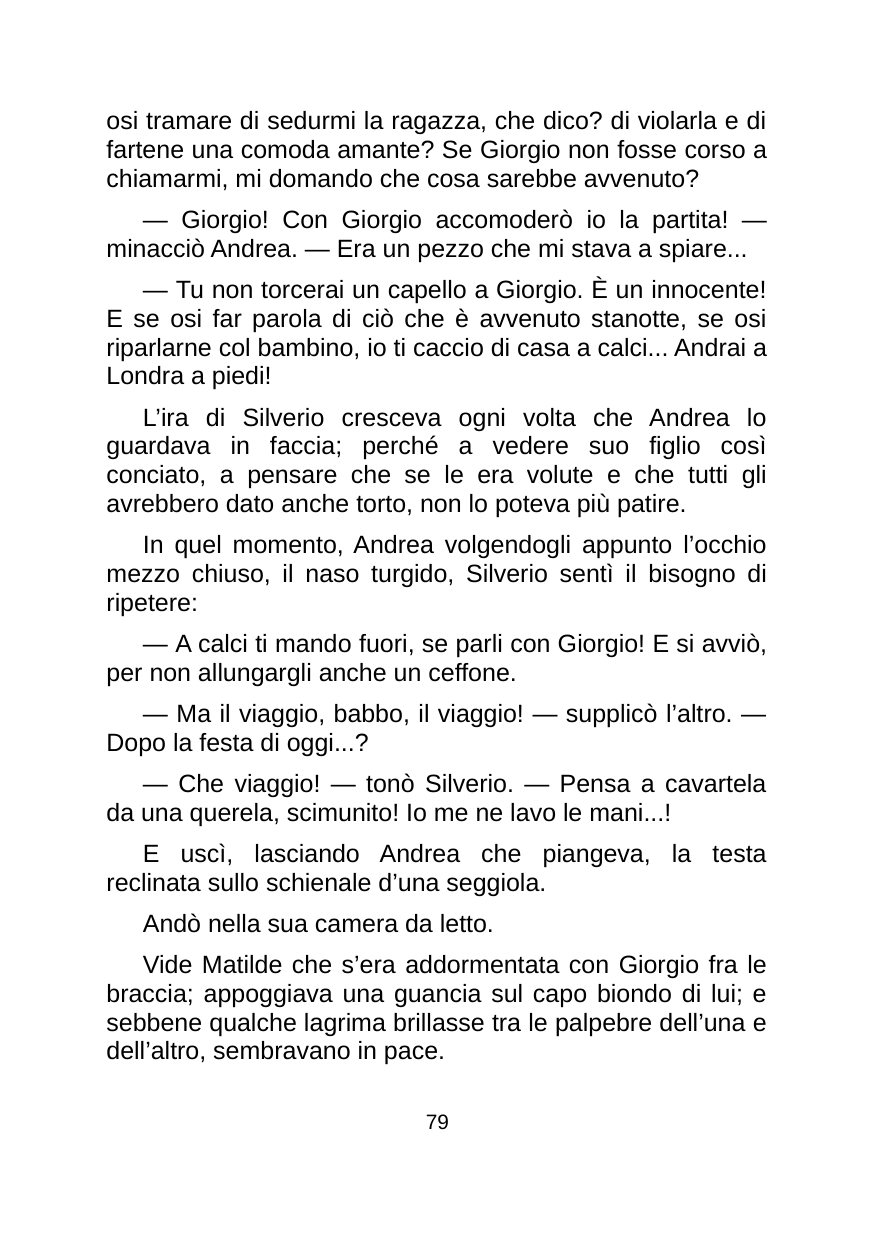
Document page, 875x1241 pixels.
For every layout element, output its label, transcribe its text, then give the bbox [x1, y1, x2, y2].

text Vide Matilde che s’era addormentata con Giorgio fra le braccia; appoggiava una guancia sul capo biondo di lui; e sebbene qualche lagrima brillasse tra le palpebre dell’una e dell’altro, sembravano in pace. [106, 950, 768, 1065]
text — Giorgio! Con Giorgio accomoderò io la partita! — minacciò Andrea. — Era un pezzo che mi stava a spiare... [106, 205, 768, 262]
text — Che viaggio! — tonò Silverio. — Pensa a cavartela da una querela, scimunito! Io me ne lavo le mani...! [106, 769, 768, 826]
text — A calci ti mando fuori, se parli con Giorgio! E si avviò, per non allungargli anche un ceffone. [106, 629, 768, 686]
text — Ma il viaggio, babbo, il viaggio! — supplicò l’altro. — Dopo la festa di oggi...? [106, 699, 768, 756]
text L’ira di Silverio cresceva ogni volta che Andrea lo guardava in faccia; perché a vedere suo figlio così conciato, a pensare che se le era volute e che tutti gli avrebbero dato anche torto, non lo poteva più patire. [106, 402, 768, 517]
text Andò nella sua camera da letto. [106, 909, 768, 937]
text In quel momento, Andrea volgendogli appunto l’occhio mezzo chiuso, il naso turgido, Silverio sentì il bisogno di ripetere: [106, 530, 768, 616]
text — Tu non torcerai un capello a Giorgio. È un innocente! E se osi far parola di ciò che è avvenuto stanotte, se osi riparlarne col bambino, io ti caccio di casa a calci... Andrai a Londra a piedi! [106, 275, 768, 390]
text osi tramare di sedurmi la ragazza, che dico? di violarla e di fartene una comoda amante? Se Giorgio non fosse corso a chiamarmi, mi domando che cosa sarebbe avvenuto? [106, 106, 768, 192]
text E uscì, lasciando Andrea che piangeva, la testa reclinata sullo schienale d’una seggiola. [106, 839, 768, 896]
